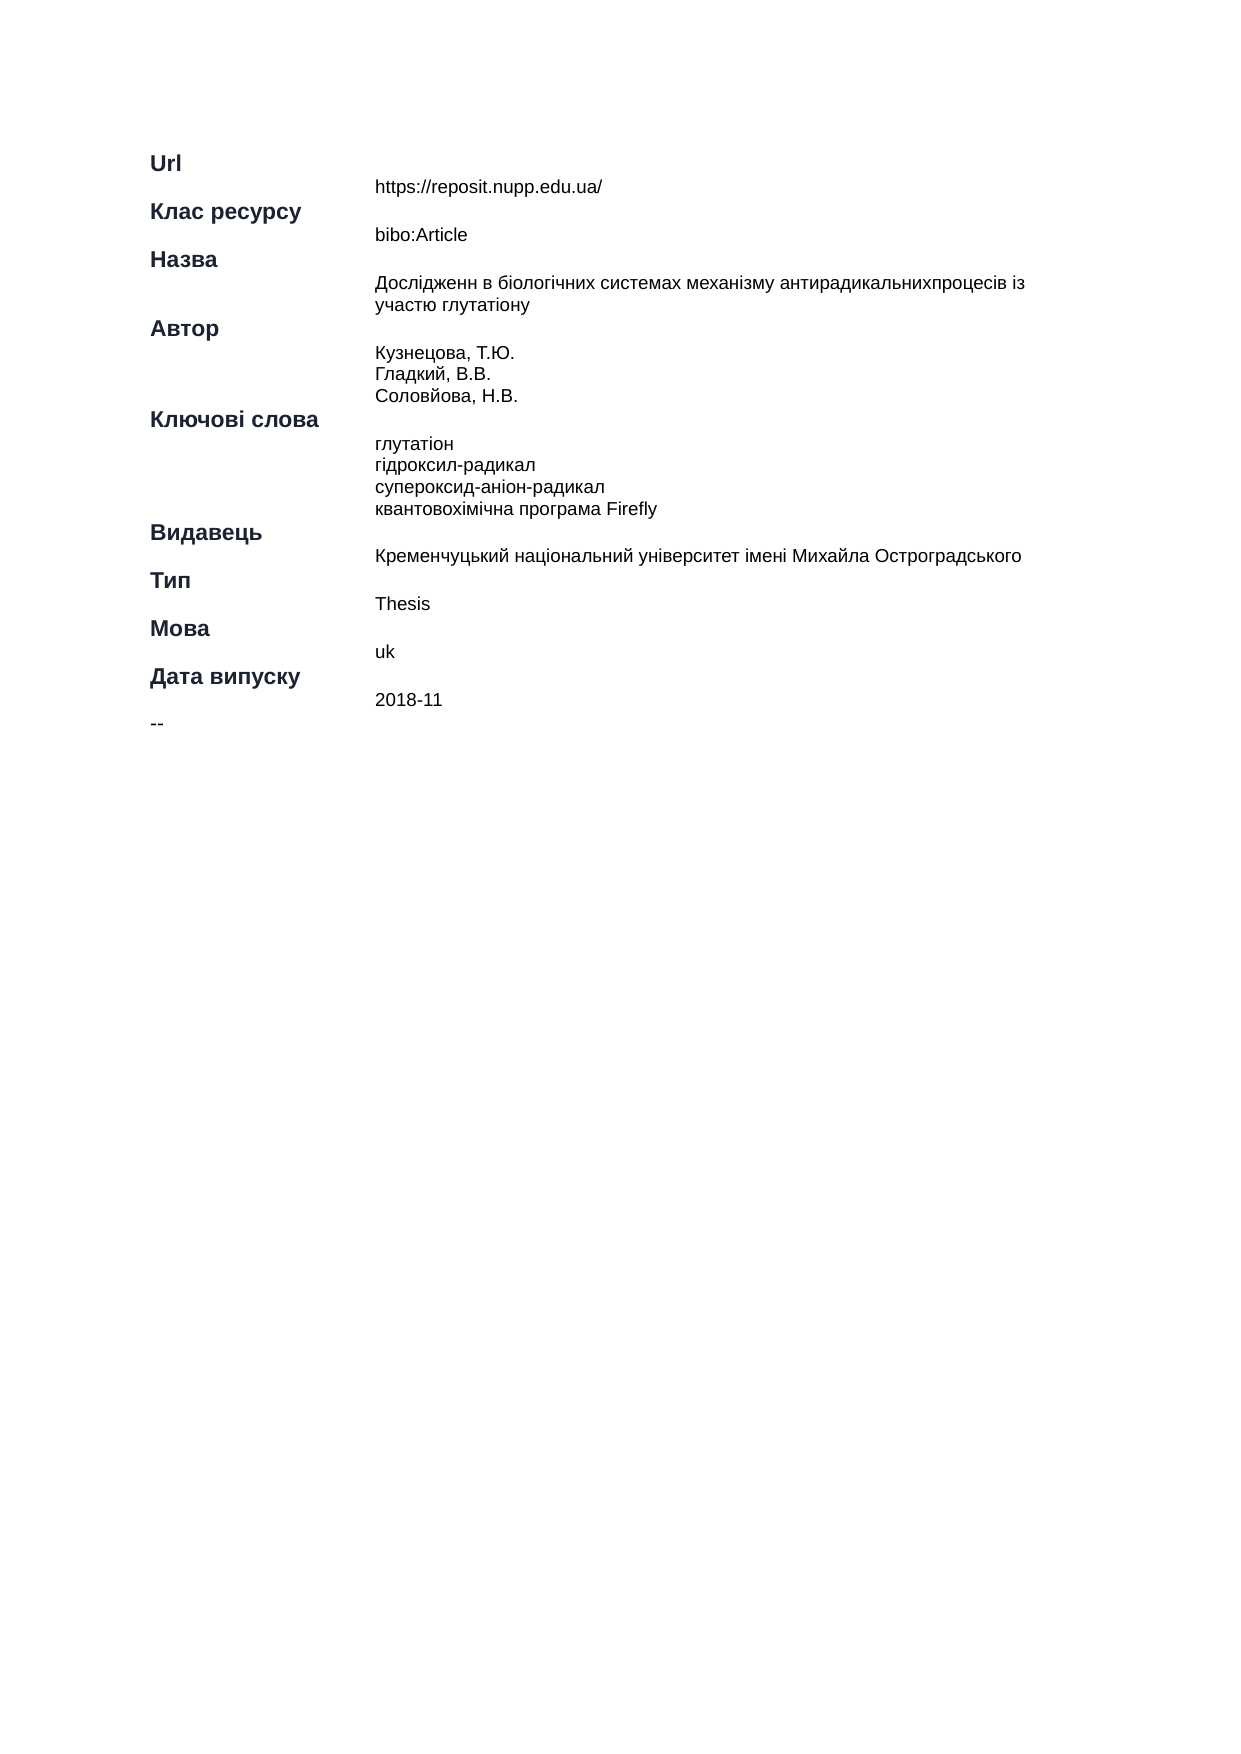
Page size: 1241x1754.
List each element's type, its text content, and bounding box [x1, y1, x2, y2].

text bibo:Article [375, 224, 1090, 246]
text Кузнецова, Т.Ю. [375, 342, 1090, 363]
text Thesis [375, 593, 1090, 615]
text Автор [150, 315, 1090, 342]
text https://reposit.nupp.edu.ua/ [375, 176, 1090, 198]
text Тип [150, 567, 1090, 593]
text uk [375, 641, 1090, 663]
text Кременчуцький національний університет імені Михайла Остроградського [375, 545, 1090, 567]
text гідроксил-радикал [375, 454, 1090, 476]
text Url [150, 150, 1090, 176]
text Дослідженн в біологічних системах механізму антирадикальнихпроцесів із участю глутатіону [375, 272, 1090, 315]
text супероксид-аніон-радикал [375, 476, 1090, 497]
text Соловйова, Н.В. [375, 385, 1090, 406]
text квантовохімічна програма Firefly [375, 497, 1090, 519]
text Гладкий, В.В. [375, 363, 1090, 385]
text Назва [150, 246, 1090, 272]
text глутатіон [375, 433, 1090, 454]
text Видавець [150, 519, 1090, 545]
text -- [150, 711, 1090, 734]
text Клас ресурсу [150, 198, 1090, 224]
text Мова [150, 615, 1090, 641]
text Дата випуску [150, 663, 1090, 689]
text Ключові слова [150, 406, 1090, 433]
text 2018-11 [375, 689, 1090, 711]
